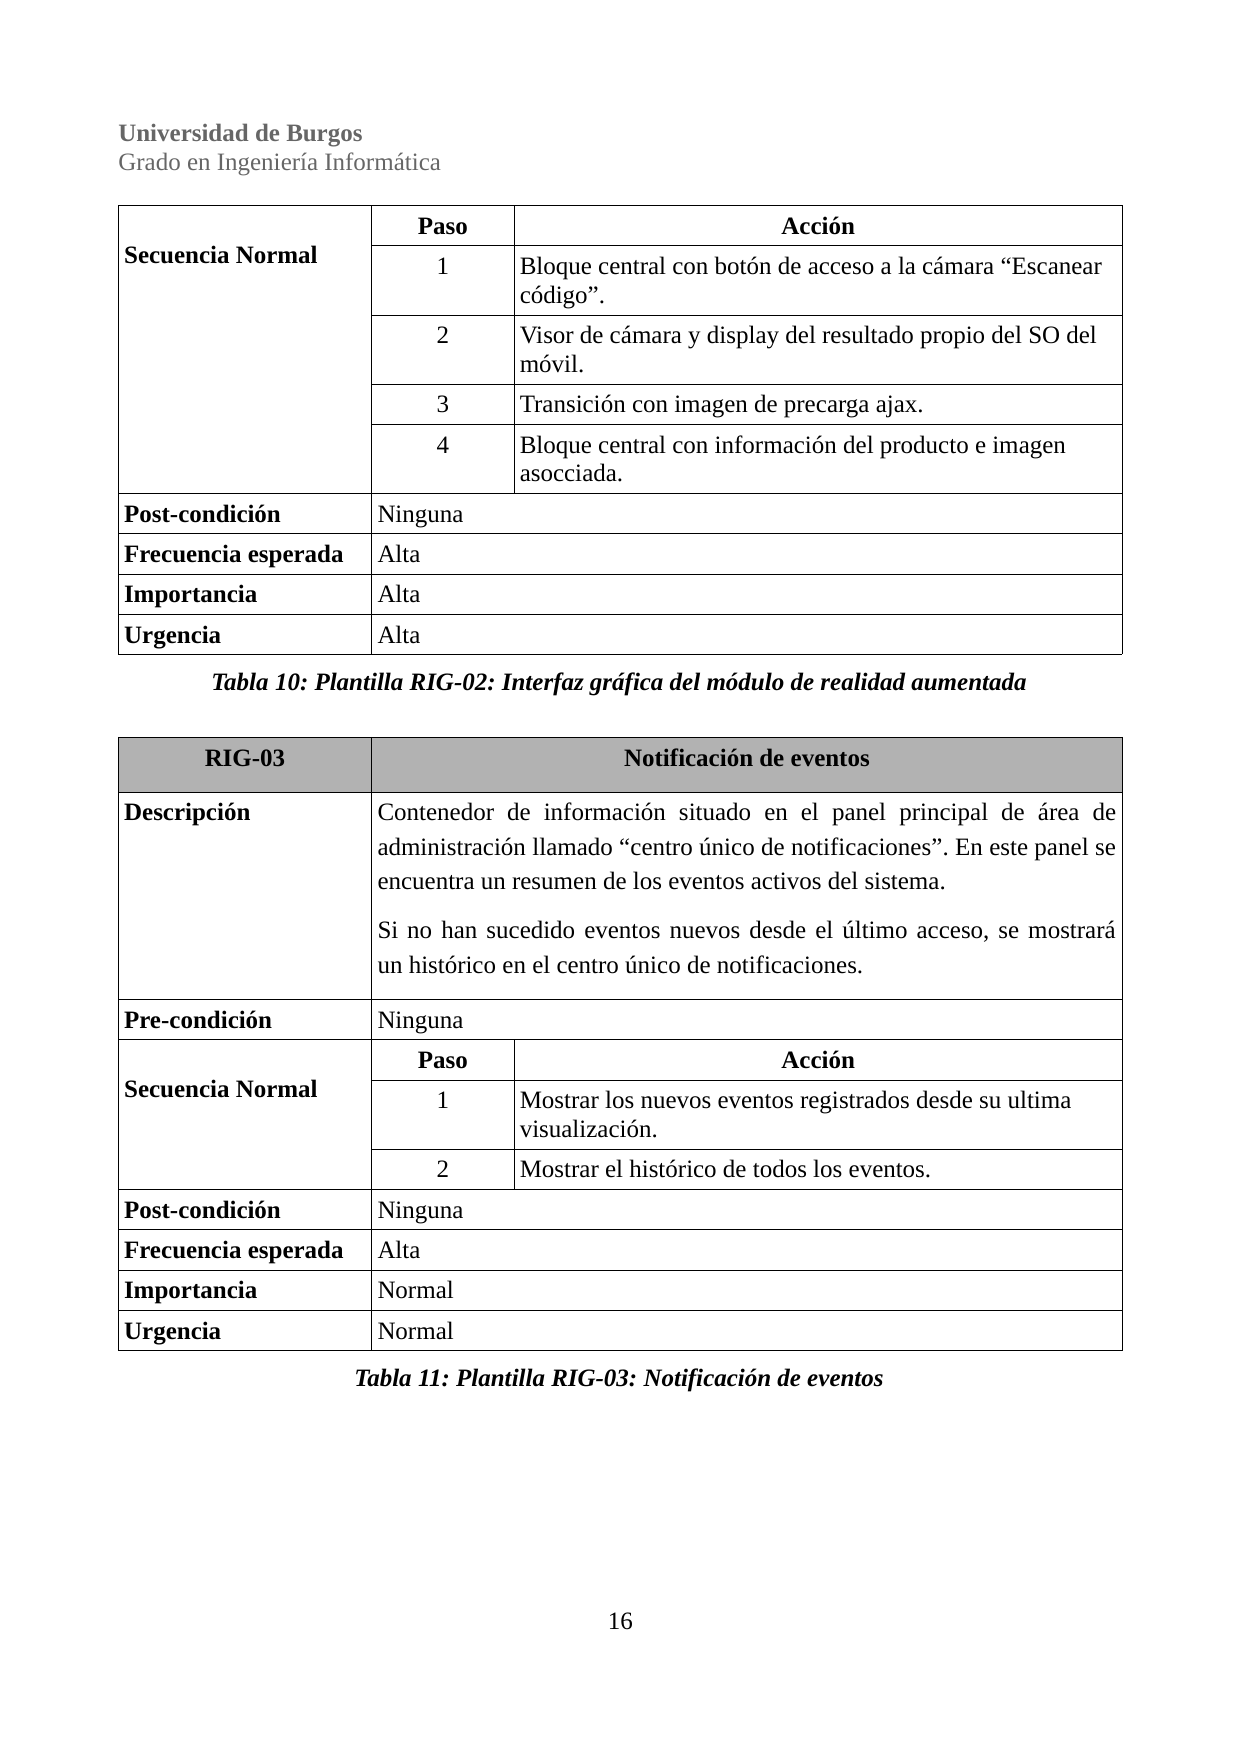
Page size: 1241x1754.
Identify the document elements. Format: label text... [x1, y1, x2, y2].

table_cell Paso [372, 206, 514, 245]
table_cell Secuencia Normal [119, 206, 371, 493]
table_cell Ninguna [372, 494, 1122, 533]
table_cell Acción [515, 206, 1122, 245]
table_cell Importancia [119, 1271, 371, 1310]
table_cell Alta [372, 1230, 1122, 1270]
table_cell Mostrar el histórico de todos los eventos. [515, 1150, 1122, 1189]
table_cell Ninguna [372, 1000, 1122, 1039]
table_cell Importancia [119, 575, 371, 614]
table_cell Secuencia Normal [119, 1040, 371, 1189]
table_cell 2 [372, 316, 514, 383]
table_cell Normal [372, 1271, 1122, 1310]
text Tabla 10: Plantilla RIG-02: Interfaz gráfica del módulo de realidad aumentada [118, 667, 1122, 696]
table_header Notificación de eventos [372, 738, 1122, 792]
text Tabla 11: Plantilla RIG-03: Notificación de eventos [118, 1363, 1122, 1392]
table_cell Alta [372, 615, 1122, 654]
table_cell Alta [372, 534, 1122, 573]
table_cell 4 [372, 425, 514, 493]
table_cell 3 [372, 385, 514, 424]
table_cell Post-condición [119, 494, 371, 533]
table_cell Bloque central con información del producto e imagen asocciada. [515, 425, 1122, 493]
table_cell Post-condición [119, 1190, 371, 1229]
table_cell Ninguna [372, 1190, 1122, 1229]
table_cell 1 [372, 1081, 514, 1149]
table_cell Bloque central con botón de acceso a la cámara “Escanear código”. [515, 246, 1122, 314]
table_cell 2 [372, 1150, 514, 1189]
table_cell Transición con imagen de precarga ajax. [515, 385, 1122, 424]
table_cell Contenedor de información situado en el panel principal de área de administración llamado “centro único de notificaciones”. En este panel se encuentra un resumen de los eventos activos del sistema. Si no han sucedido eventos nuevos desde el último acceso, se mostrará un histórico en el centro único de notificaciones. [372, 793, 1122, 999]
table_cell Normal [372, 1311, 1122, 1350]
table_cell Paso [372, 1040, 514, 1080]
table_cell Acción [515, 1040, 1122, 1080]
table_cell Frecuencia esperada [119, 1230, 371, 1270]
table_cell Visor de cámara y display del resultado propio del SO del móvil. [515, 316, 1122, 383]
table_cell Descripción [119, 793, 371, 999]
table_cell Pre-condición [119, 1000, 371, 1039]
table_cell Urgencia [119, 615, 371, 654]
table_cell Alta [372, 575, 1122, 614]
table_cell Frecuencia esperada [119, 534, 371, 573]
table_cell 1 [372, 246, 514, 314]
table_cell Mostrar los nuevos eventos registrados desde su ultima visualización. [515, 1081, 1122, 1149]
table_cell Urgencia [119, 1311, 371, 1350]
table_header RIG-03 [119, 738, 371, 792]
